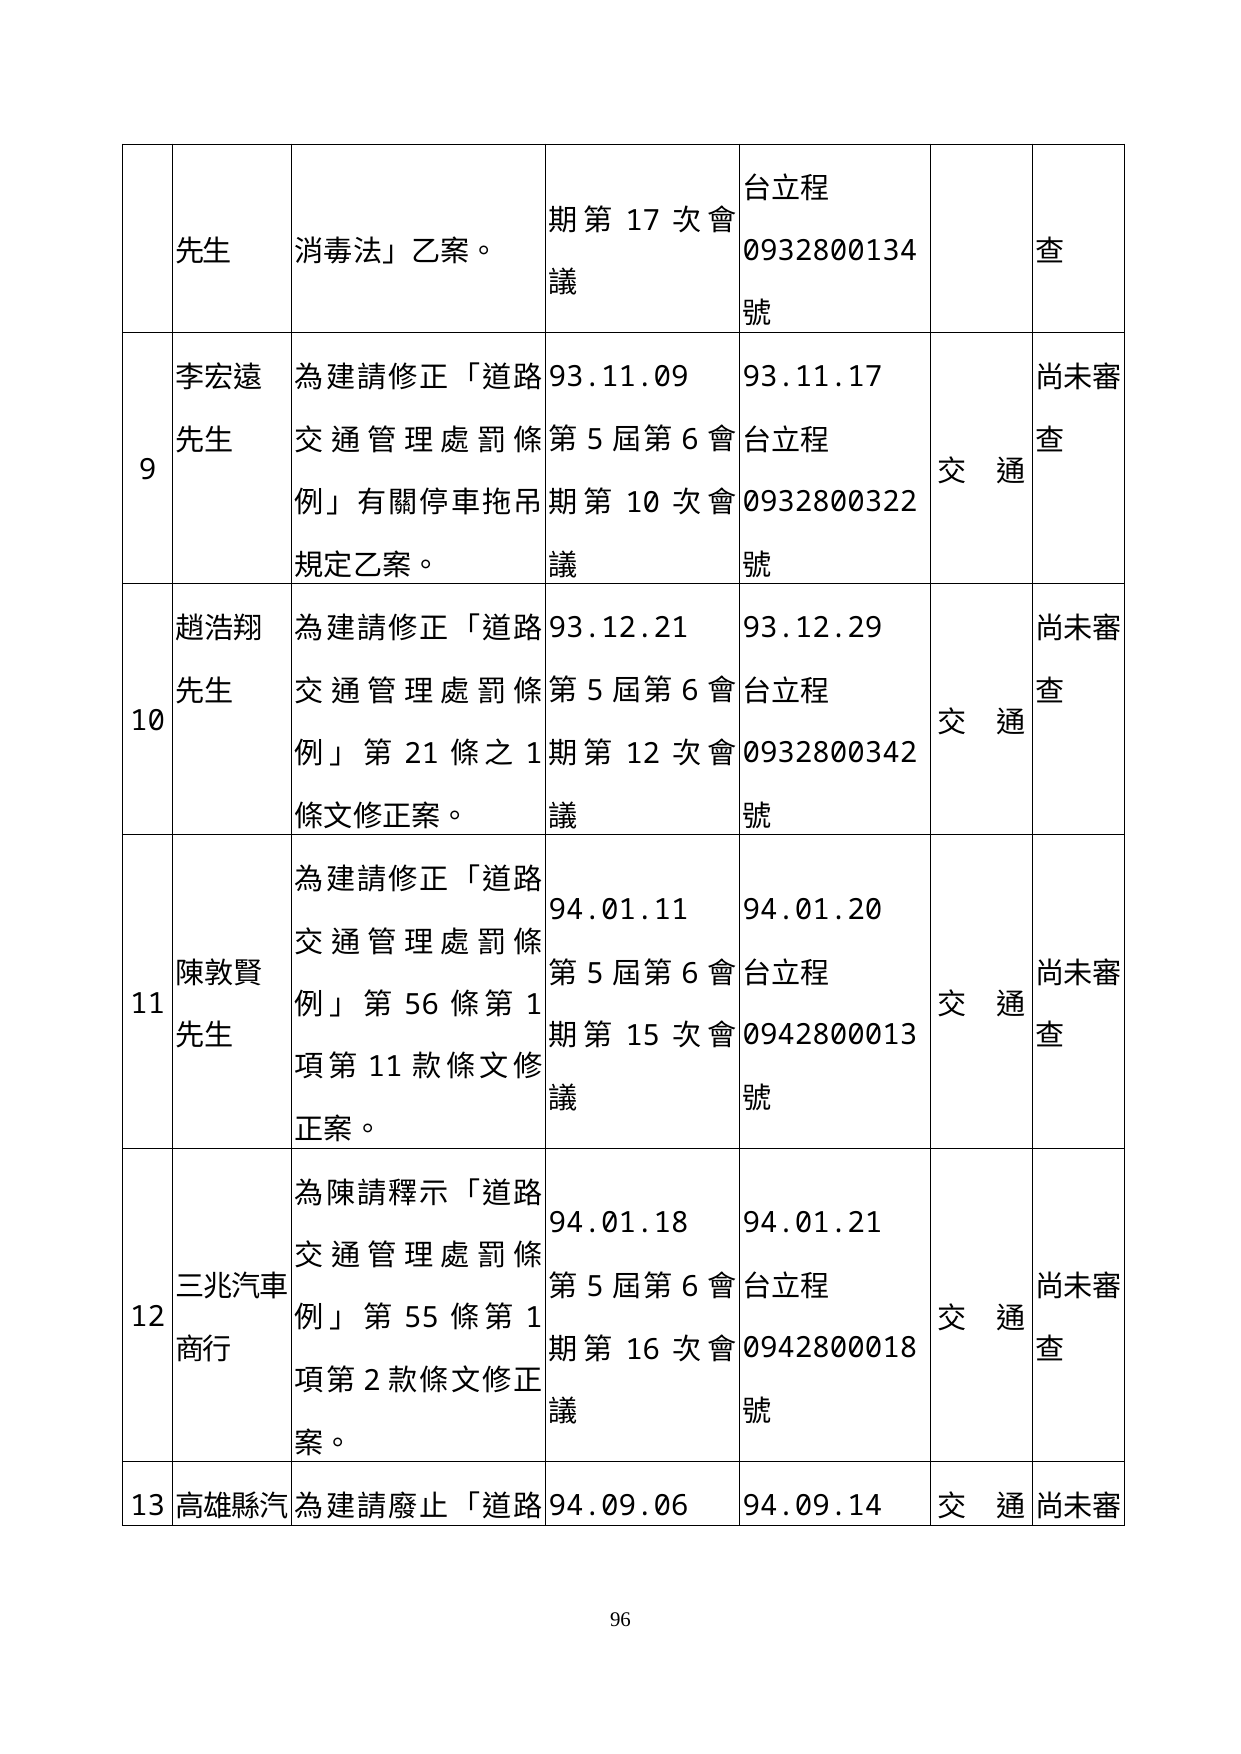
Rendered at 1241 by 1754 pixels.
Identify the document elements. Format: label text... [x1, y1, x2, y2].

table_cell 94.01.21 台立程 0942800018號 [740, 1149, 930, 1461]
table_cell 交 通 [931, 1462, 1032, 1525]
table_cell 先生 [173, 145, 291, 332]
table_cell 尚未審 [1033, 1462, 1124, 1525]
table_cell 為建請廢止「道路 [292, 1462, 545, 1525]
table_cell 尚未審查 [1033, 584, 1124, 834]
table_cell 94.09.14 [740, 1462, 930, 1525]
table_cell 13 [123, 1462, 172, 1525]
table_cell 12 [123, 1149, 172, 1461]
table_cell 10 [123, 584, 172, 834]
table_cell [123, 145, 172, 332]
table_cell 為陳請釋示「道路交通管理處罰條例」第55條第1項第2款條文修正案。 [292, 1149, 545, 1461]
table_cell 李宏遠 先生 [173, 333, 291, 583]
table_cell 94.01.20 台立程 0942800013號 [740, 835, 930, 1148]
table_cell 交 通 [931, 835, 1032, 1148]
table_cell 94.01.18 第5屆第6會期第16次會議 [546, 1149, 739, 1461]
table_cell 11 [123, 835, 172, 1148]
table_cell 尚未審查 [1033, 835, 1124, 1148]
table_cell 三兆汽車商行 [173, 1149, 291, 1461]
table_cell 期第17次會議 [546, 145, 739, 332]
table_cell 為建請修正「道路交通管理處罰條例」有關停車拖吊規定乙案。 [292, 333, 545, 583]
table_cell 94.09.06 [546, 1462, 739, 1525]
table_cell 交 通 [931, 1149, 1032, 1461]
table_cell 查 [1033, 145, 1124, 332]
table_cell 93.11.09 第5屆第6會期第10次會議 [546, 333, 739, 583]
table_cell 93.12.21 第5屆第6會期第12次會議 [546, 584, 739, 834]
table_cell 93.12.29 台立程 0932800342號 [740, 584, 930, 834]
table_cell 94.01.11 第5屆第6會期第15次會議 [546, 835, 739, 1148]
table_cell 尚未審查 [1033, 1149, 1124, 1461]
table_cell [931, 145, 1032, 332]
table_cell 交 通 [931, 584, 1032, 834]
table_cell 高雄縣汽 [173, 1462, 291, 1525]
table_cell 93.11.17 台立程 0932800322號 [740, 333, 930, 583]
table_cell 9 [123, 333, 172, 583]
table_cell 趙浩翔 先生 [173, 584, 291, 834]
table_cell 台立程 0932800134號 [740, 145, 930, 332]
table_cell 消毒法」乙案。 [292, 145, 545, 332]
table_cell 陳敦賢 先生 [173, 835, 291, 1148]
table_cell 為建請修正「道路交通管理處罰條例」第21條之1條文修正案。 [292, 584, 545, 834]
table_cell 為建請修正「道路交通管理處罰條例」第56條第1項第11款條文修正案。 [292, 835, 545, 1148]
table_cell 尚未審查 [1033, 333, 1124, 583]
table_cell 交 通 [931, 333, 1032, 583]
